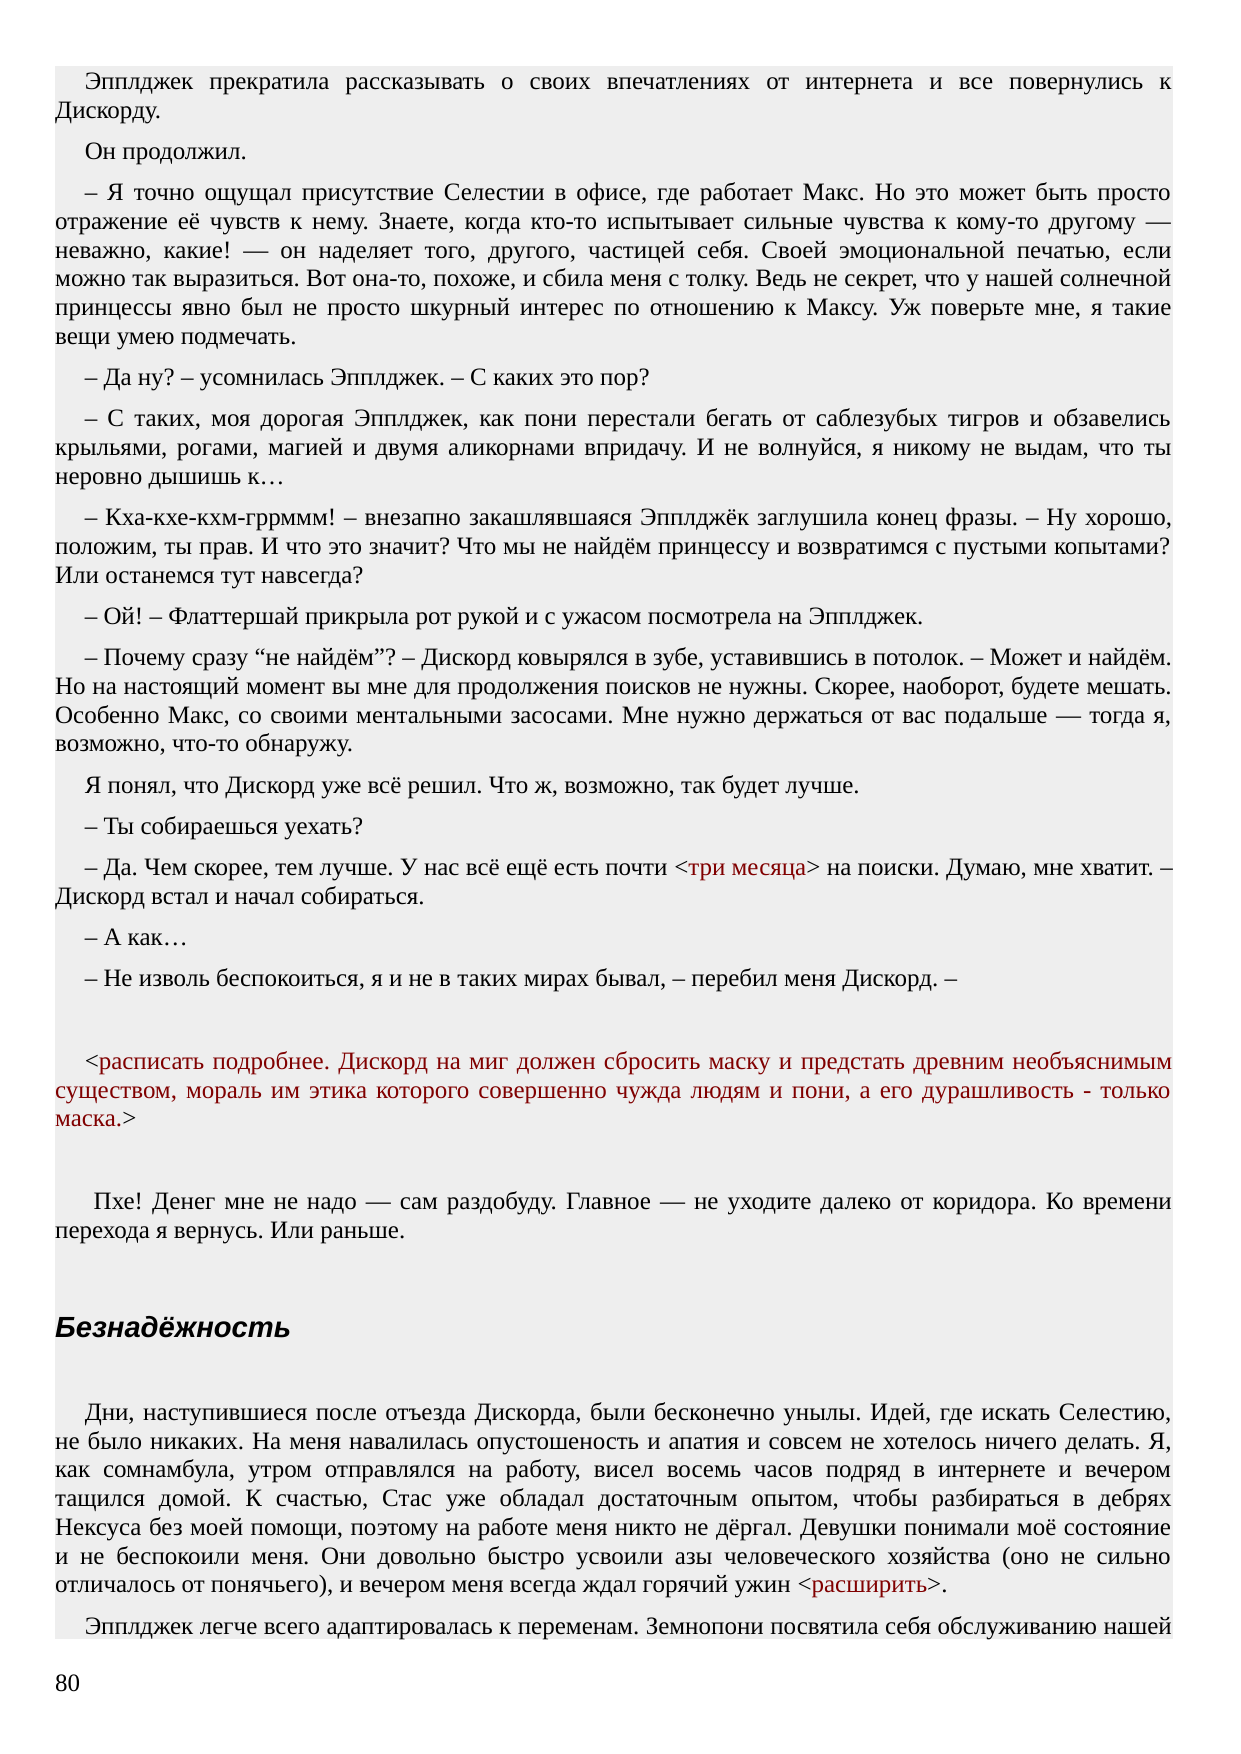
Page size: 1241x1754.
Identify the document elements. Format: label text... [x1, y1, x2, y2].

text Он продолжил. [55, 136, 1173, 165]
subtitle Безнадёжность [55, 1310, 1173, 1343]
text – Ты собираешься уехать? [55, 811, 1173, 840]
text Я понял, что Дискорд уже всё решил. Что ж, возможно, так будет лучше. [55, 770, 1173, 798]
text Эпплджек легче всего адаптировалась к переменам. Земнопони посвятила себя обслуживанию нашей [55, 1611, 1173, 1639]
text Пхе! Денег мне не надо — сам раздобуду. Главное — не уходите далеко от коридора. Ко времени перехода я вернусь. Или раньше. [55, 1186, 1173, 1243]
text – Я точно ощущал присутствие Селестии в офисе, где работает Макс. Но это может быть просто отражение её чувств к нему. Знаете, когда кто-то испытывает сильные чувства к кому-то другому — неважно, какие! — он наделяет того, другого, частицей себя. Своей эмоциональной печатью, если можно так выразиться. Вот она-то, похоже, и сбила меня с толку. Ведь не секрет, что у нашей солнечной принцессы явно был не просто шкурный интерес по отношению к Максу. Уж поверьте мне, я такие вещи умею подмечать. [55, 177, 1173, 350]
text Дни, наступившиеся после отъезда Дискорда, были бесконечно унылы. Идей, где искать Селестию, не было никаких. На меня навалилась опустошеность и апатия и совсем не хотелось ничего делать. Я, как сомнамбула, утром отправлялся на работу, висел восемь часов подряд в интернете и вечером тащился домой. К счастью, Стас уже обладал достаточным опытом, чтобы разбираться в дебрях Нексуса без моей помощи, поэтому на работе меня никто не дёргал. Девушки понимали моё состояние и не беспокоили меня. Они довольно быстро усвоили азы человеческого хозяйства (оно не сильно отличалось от понячьего), и вечером меня всегда ждал горячий ужин <расширить>. [55, 1397, 1173, 1598]
text <расписать подробнее. Дискорд на миг должен сбросить маску и предстать древним необъяснимым существом, мораль им этика которого совершенно чужда людям и пони, а его дурашливость - только маска.> [55, 1046, 1173, 1132]
text Эпплджек прекратила рассказывать о своих впечатлениях от интернета и все повернулись к Дискорду. [55, 66, 1173, 123]
text – Кха-кхе-кхм-гррммм! – внезапно закашлявшаяся Эпплджёк заглушила конец фразы. – Ну хорошо, положим, ты прав. И что это значит? Что мы не найдём принцессу и возвратимся с пустыми копытами? Или останемся тут навсегда? [55, 502, 1173, 588]
text – Почему сразу “не найдём”? – Дискорд ковырялся в зубе, уставившись в потолок. – Может и найдём. Но на настоящий момент вы мне для продолжения поисков не нужны. Скорее, наоборот, будете мешать. Особенно Макс, со своими ментальными засосами. Мне нужно держаться от вас подальше — тогда я, возможно, что-то обнаружу. [55, 642, 1173, 757]
text – Не изволь беспокоиться, я и не в таких мирах бывал, – перебил меня Дискорд. – [55, 963, 1173, 992]
text – Да ну? – усомнилась Эпплджек. – С каких это пор? [55, 362, 1173, 391]
text – С таких, моя дорогая Эпплджек, как пони перестали бегать от саблезубых тигров и обзавелись крыльями, рогами, магией и двумя аликорнами впридачу. И не волнуйся, я никому не выдам, что ты неровно дышишь к… [55, 403, 1173, 490]
text – Да. Чем скорее, тем лучше. У нас всё ещё есть почти <три месяца> на поиски. Думаю, мне хватит. – Дискорд встал и начал собираться. [55, 852, 1173, 910]
text – А как… [55, 922, 1173, 951]
text – Ой! – Флаттершай прикрыла рот рукой и с ужасом посмотрела на Эпплджек. [55, 601, 1173, 630]
